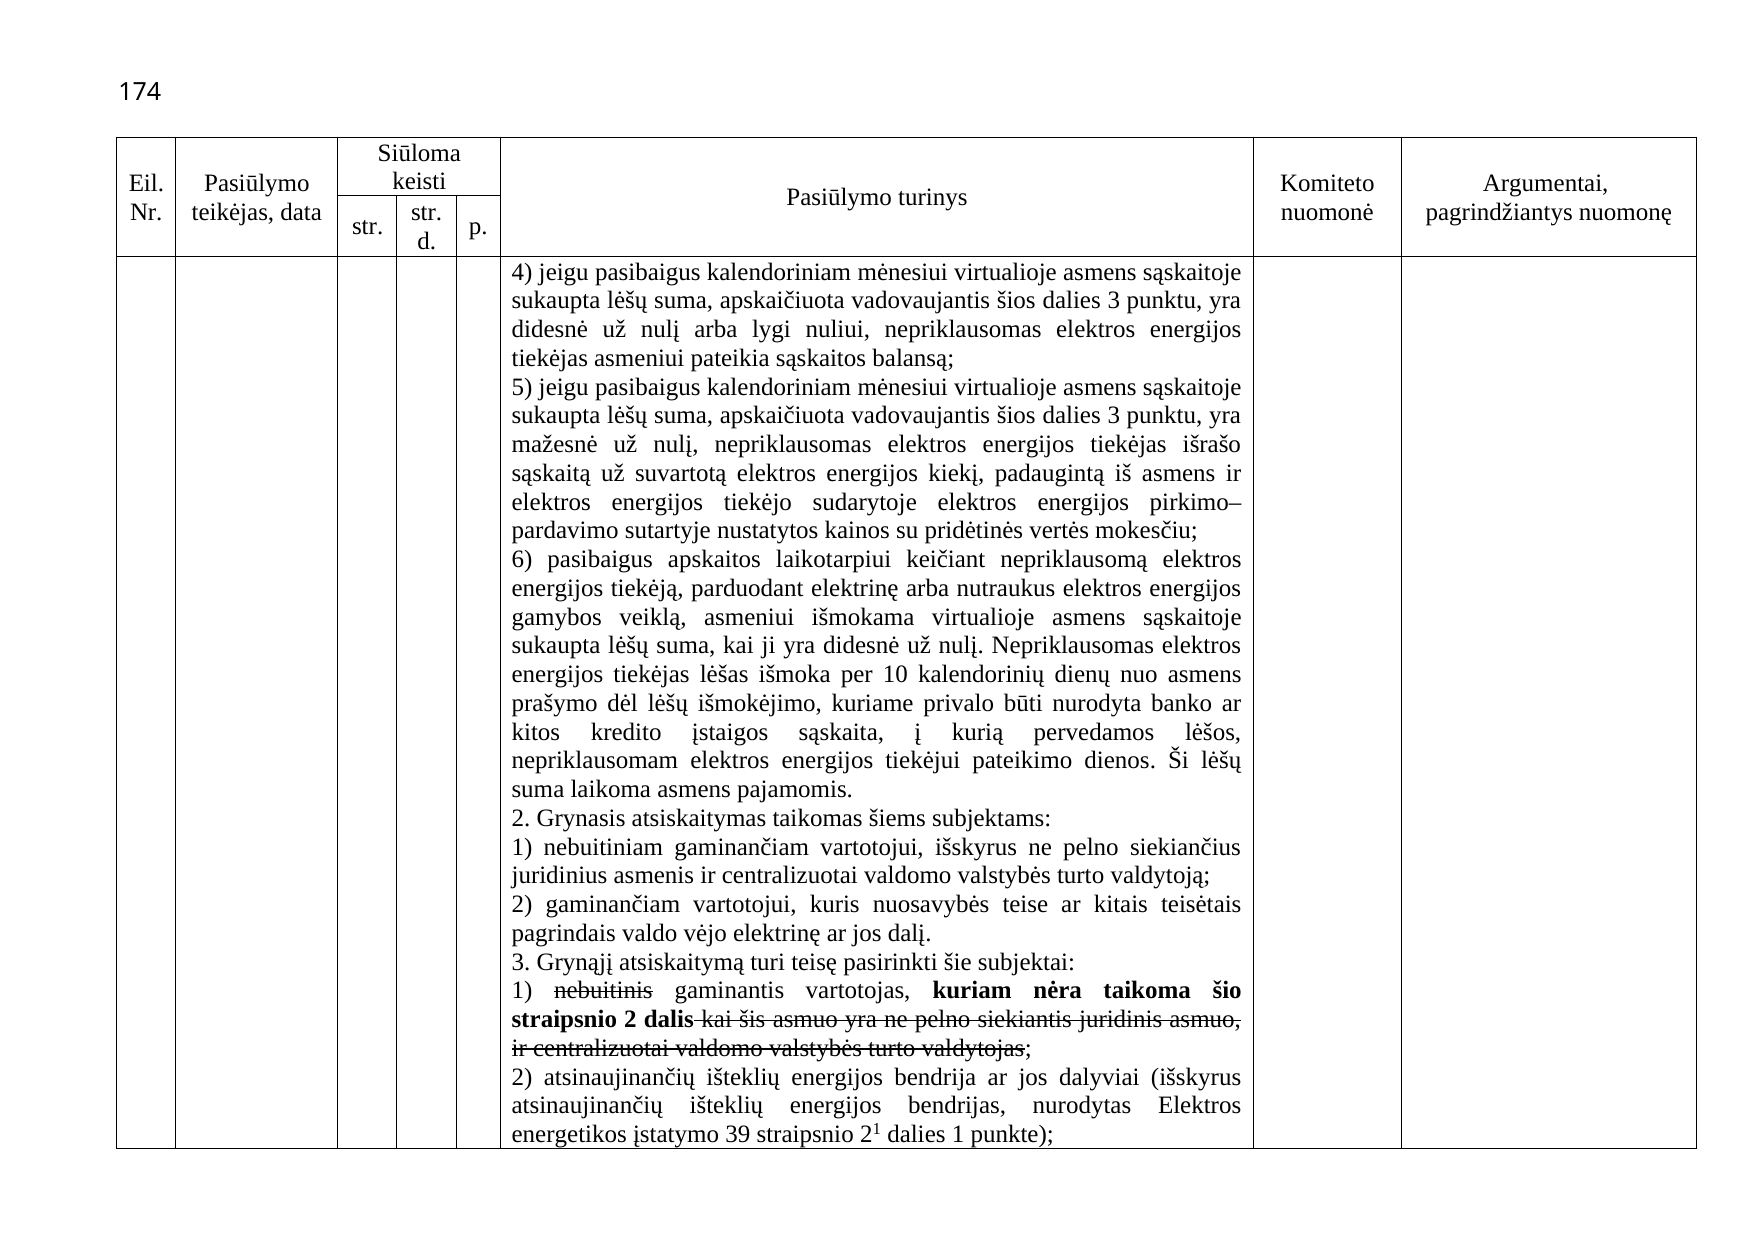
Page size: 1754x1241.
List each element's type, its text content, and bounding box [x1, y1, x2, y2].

table_cell p. [457, 196, 500, 256]
table_header Siūloma keisti [338, 138, 500, 195]
table_cell [117, 257, 175, 1148]
table_cell 4) jeigu pasibaigus kalendoriniam mėnesiui virtualioje asmens sąskaitoje sukaupta lėšų suma, apskaičiuota vadovaujantis šios dalies 3 punktu, yra didesnė už nulį arba lygi nuliui, nepriklausomas elektros energijos tiekėjas asmeniui pateikia sąskaitos balansą; 5) jeigu pasibaigus kalendoriniam mėnesiui virtualioje asmens sąskaitoje sukaupta lėšų suma, apskaičiuota vadovaujantis šios dalies 3 punktu, yra mažesnė už nulį, nepriklausomas elektros energijos tiekėjas išrašo sąskaitą už suvartotą elektros energijos kiekį, padaugintą iš asmens ir elektros energijos tiekėjo sudarytoje elektros energijos pirkimo–pardavimo sutartyje nustatytos kainos su pridėtinės vertės mokesčiu; 6) pasibaigus apskaitos laikotarpiui keičiant nepriklausomą elektros energijos tiekėją, parduodant elektrinę arba nutraukus elektros energijos gamybos veiklą, asmeniui išmokama virtualioje asmens sąskaitoje sukaupta lėšų suma, kai ji yra didesnė už nulį. Nepriklausomas elektros energijos tiekėjas lėšas išmoka per 10 kalendorinių dienų nuo asmens prašymo dėl lėšų išmokėjimo, kuriame privalo būti nurodyta banko ar kitos kredito įstaigos sąskaita, į kurią pervedamos lėšos, nepriklausomam elektros energijos tiekėjui pateikimo dienos. Ši lėšų suma laikoma asmens pajamomis. 2. Grynasis atsiskaitymas taikomas šiems subjektams: 1) nebuitiniam gaminančiam vartotojui, išskyrus ne pelno siekiančius juridinius asmenis ir centralizuotai valdomo valstybės turto valdytoją; 2) gaminančiam vartotojui, kuris nuosavybės teise ar kitais teisėtais pagrindais valdo vėjo elektrinę ar jos dalį. 3. Grynąjį atsiskaitymą turi teisę pasirinkti šie subjektai: 1) nebuitinis gaminantis vartotojas, kuriam nėra taikoma šio straipsnio 2 dalis kai šis asmuo yra ne pelno siekiantis juridinis asmuo, ir centralizuotai valdomo valstybės turto valdytojas; 2) atsinaujinančių išteklių energijos bendrija ar jos dalyviai (išskyrus atsinaujinančių išteklių energijos bendrijas, nurodytas Elektros energetikos įstatymo 39 straipsnio 21 dalies 1 punkte); [501, 257, 1253, 1148]
table_cell [1254, 257, 1401, 1148]
table_header Pasiūlymo teikėjas, data [176, 138, 337, 256]
table_cell str. d. [397, 196, 456, 256]
table_header Argumentai, pagrindžiantys nuomonę [1402, 138, 1696, 256]
table_cell [176, 257, 337, 1148]
table_cell [1402, 257, 1696, 1148]
table_cell str. [338, 196, 396, 256]
table_cell [338, 257, 396, 1148]
table_header Eil. Nr. [117, 138, 175, 256]
table_header Pasiūlymo turinys [501, 138, 1253, 256]
table_header Komiteto nuomonė [1254, 138, 1401, 256]
table_cell [457, 257, 500, 1148]
table_cell [397, 257, 456, 1148]
